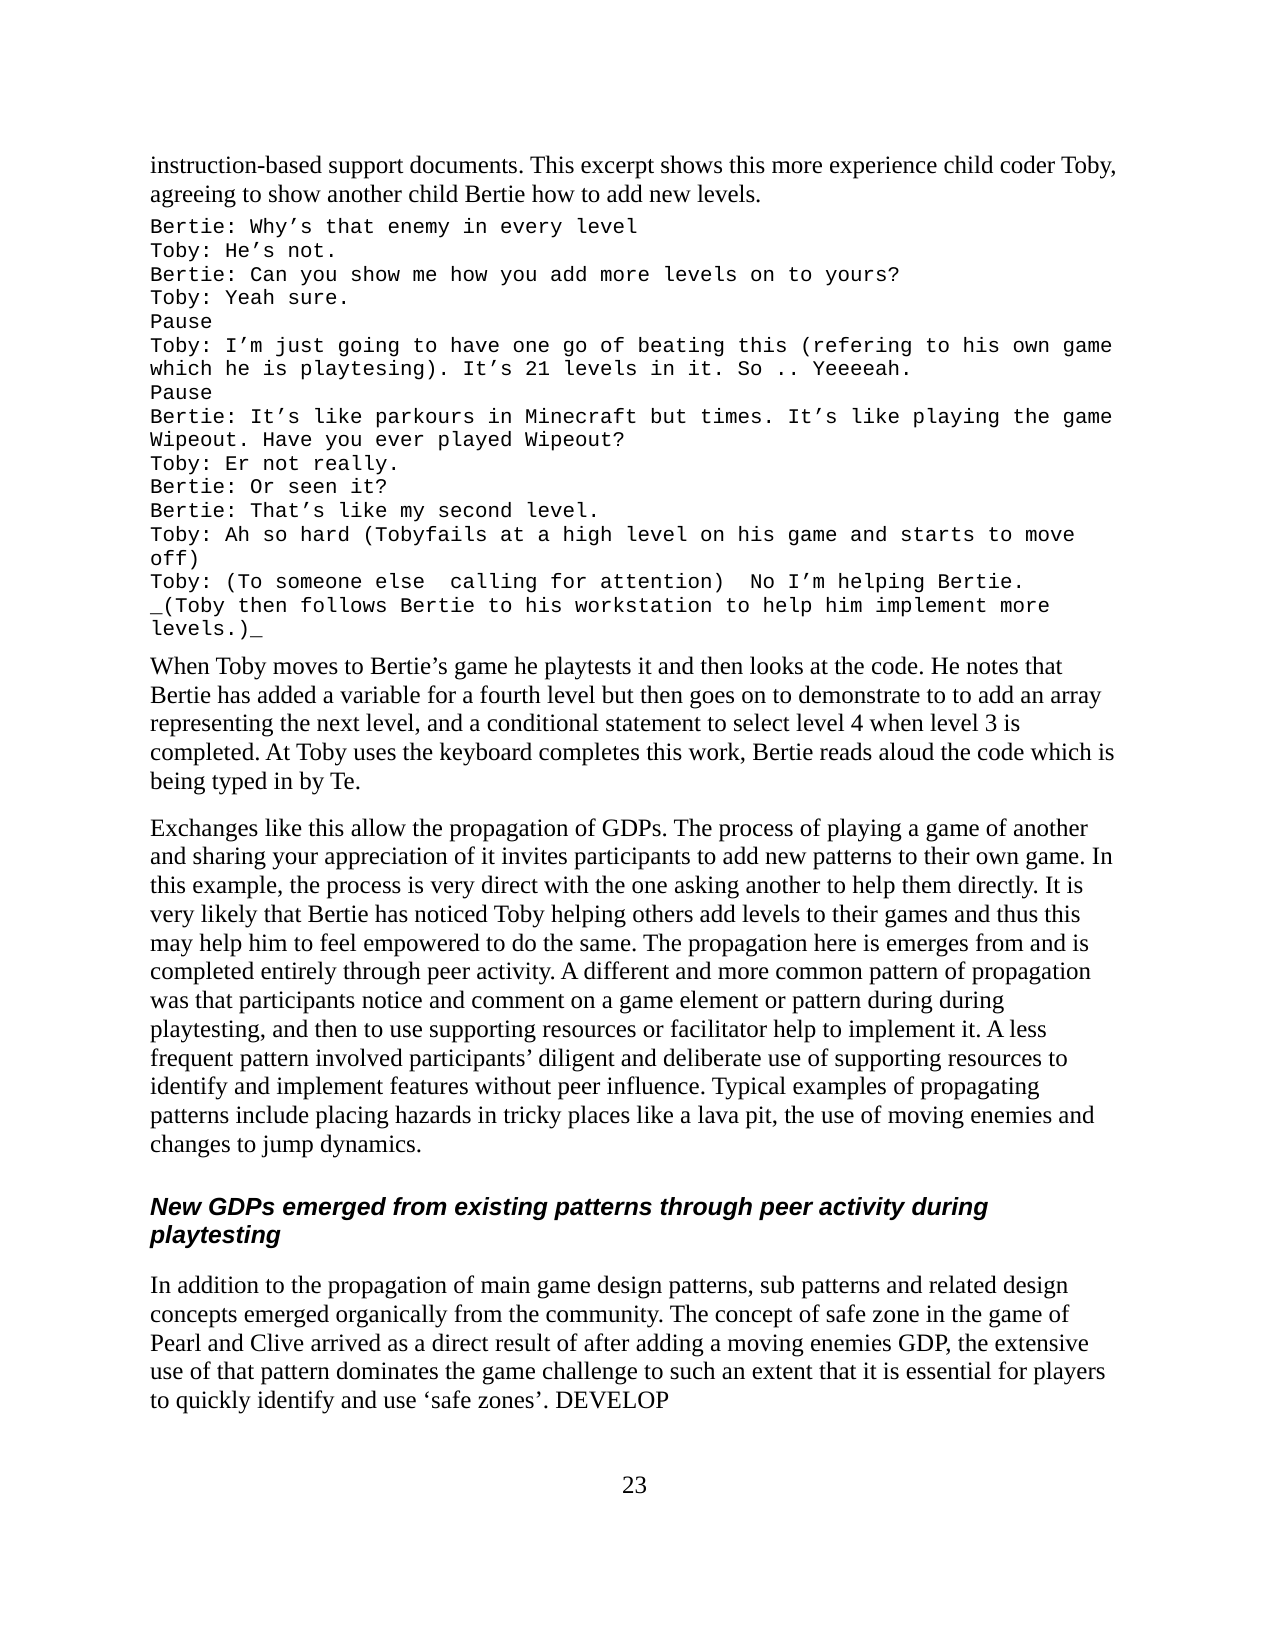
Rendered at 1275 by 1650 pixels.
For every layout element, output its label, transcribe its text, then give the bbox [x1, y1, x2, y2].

text Toby: He’s not. [150, 240, 1125, 264]
text Toby: I’m just going to have one go of beating this (refering to his own game which he is playtesing). It’s 21 levels in it. So .. Yeeeeah. [150, 335, 1125, 382]
text When Toby moves to Bertie’s game he playtests it and then looks at the code. He notes that Bertie has added a variable for a fourth level but then goes on to demonstrate to to add an array representing the next level, and a conditional statement to select level 4 when level 3 is completed. At Toby uses the keyboard completes this work, Bertie reads aloud the code which is being typed in by Te. [150, 651, 1125, 795]
text Toby: (To someone else calling for attention) No I’m helping Bertie. [150, 571, 1125, 595]
subtitle New GDPs emerged from existing patterns through peer activity during playtesting [150, 1192, 1125, 1249]
text Toby: Er not really. [150, 453, 1125, 477]
text Toby: Ah so hard (Tobyfails at a high level on his game and starts to move off) [150, 524, 1125, 571]
text instruction-based support documents. This excerpt shows this more experience child coder Toby, agreeing to show another child Bertie how to add new levels. [150, 150, 1125, 207]
text Exchanges like this allow the propagation of GDPs. The process of playing a game of another and sharing your appreciation of it invites participants to add new patterns to their own game. In this example, the process is very direct with the one asking another to help them directly. It is very likely that Bertie has noticed Toby helping others add levels to their games and thus this may help him to feel empowered to do the same. The propagation here is emerges from and is completed entirely through peer activity. A different and more common pattern of propagation was that participants notice and comment on a game element or pattern during during playtesting, and then to use supporting resources or facilitator help to implement it. A less frequent pattern involved participants’ diligent and deliberate use of supporting resources to identify and implement features without peer influence. Typical examples of propagating patterns include placing hazards in tricky places like a lava pit, the use of moving enemies and changes to jump dynamics. [150, 813, 1125, 1158]
text Toby: Yeah sure. [150, 287, 1125, 311]
text Bertie: Why’s that enemy in every level [150, 216, 1125, 240]
text Bertie: Or seen it? [150, 477, 1125, 500]
text Bertie: It’s like parkours in Minecraft but times. It’s like playing the game Wipeout. Have you ever played Wipeout? [150, 406, 1125, 453]
text Bertie: That’s like my second level. [150, 500, 1125, 524]
text _(Toby then follows Bertie to his workstation to help him implement more levels.)_ [150, 595, 1125, 642]
text Bertie: Can you show me how you add more levels on to yours? [150, 264, 1125, 287]
text Pause [150, 311, 1125, 335]
text In addition to the propagation of main game design patterns, sub patterns and related design concepts emerged organically from the community. The concept of safe zone in the game of Pearl and Clive arrived as a direct result of after adding a moving enemies GDP, the extensive use of that pattern dominates the game challenge to such an extent that it is essential for players to quickly identify and use ‘safe zones’. DEVELOP [150, 1270, 1125, 1414]
text Pause [150, 382, 1125, 406]
